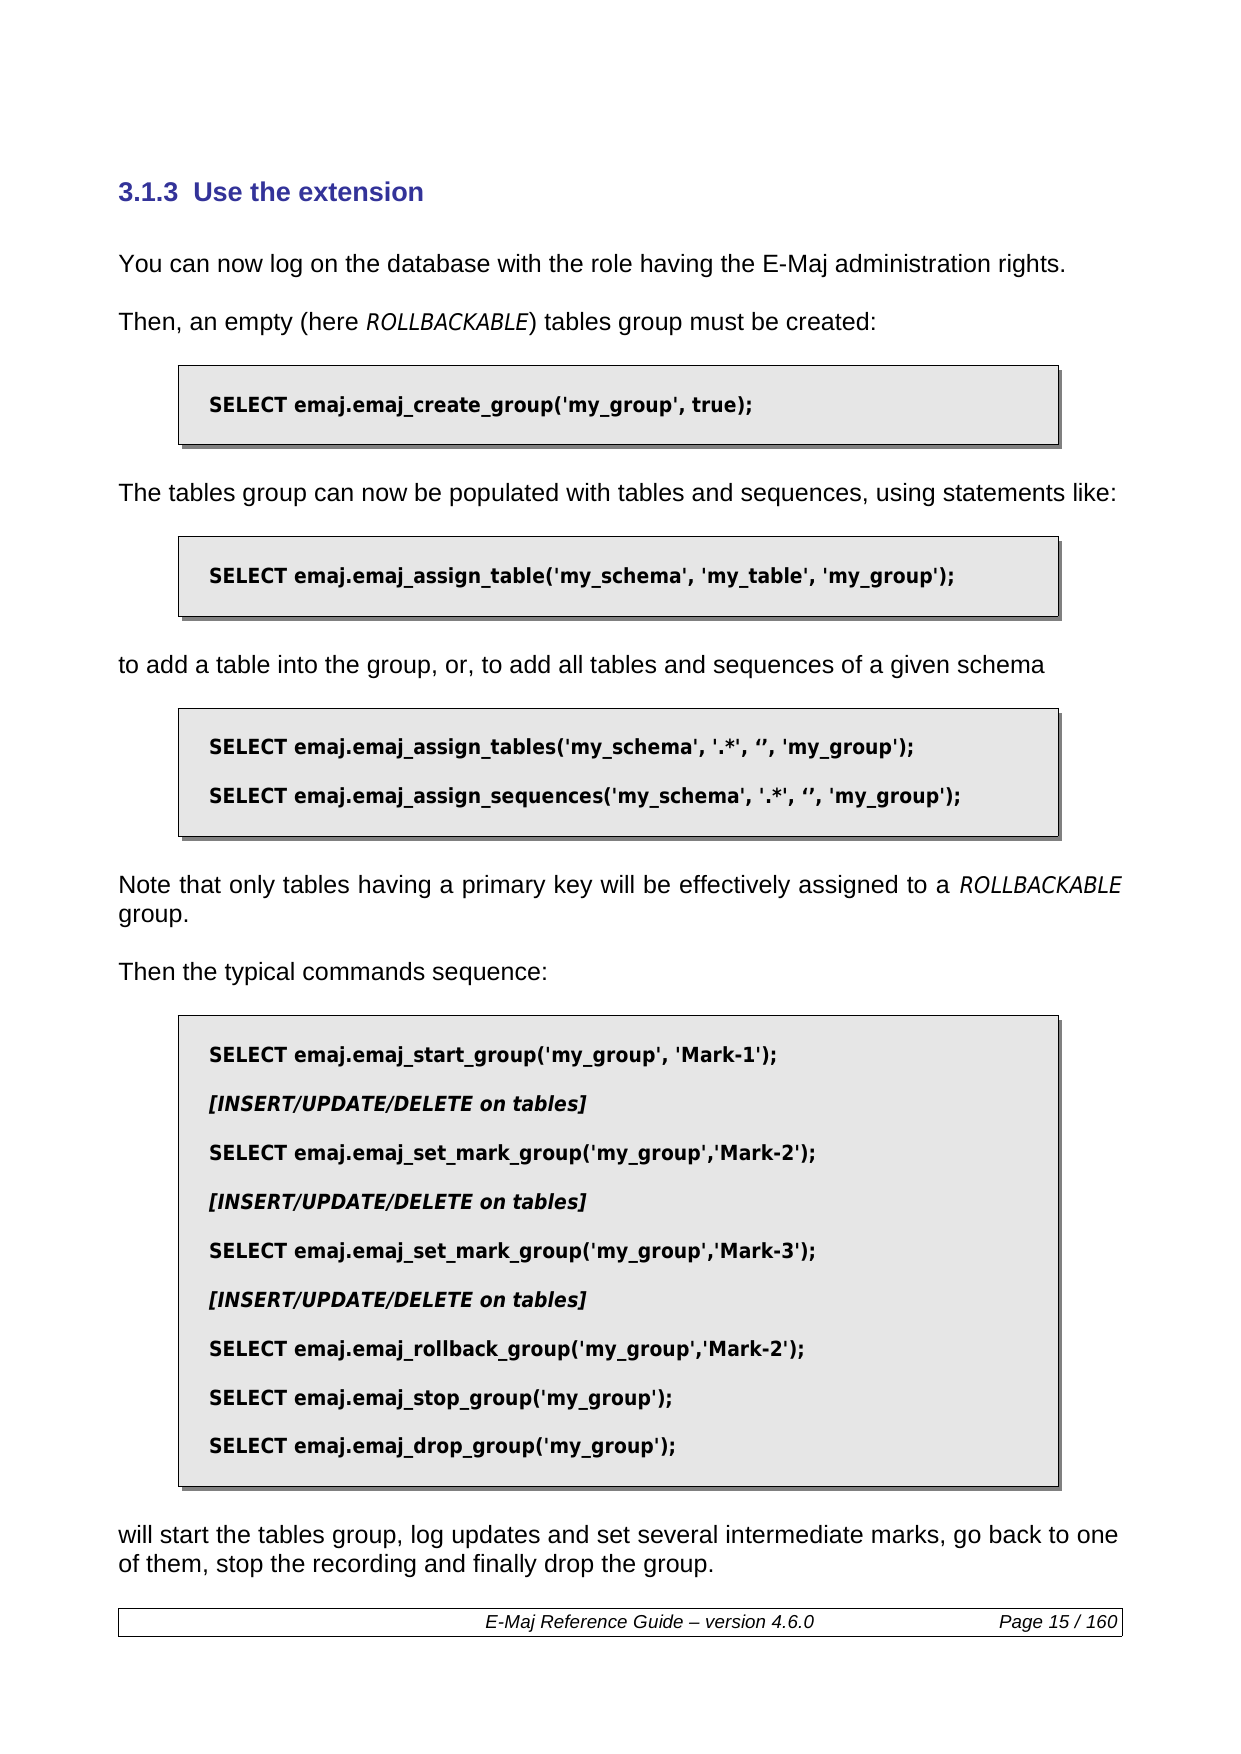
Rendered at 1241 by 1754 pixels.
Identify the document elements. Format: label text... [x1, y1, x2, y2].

text You can now log on the database with the role having the E-Maj administration rights. [118, 249, 1122, 278]
text [INSERT/UPDATE/DELETE on tables] [179, 1284, 1058, 1309]
text SELECT emaj.emaj_drop_group('my_group'); [179, 1431, 1058, 1456]
text SELECT emaj.emaj_create_group('my_group', true); [179, 389, 1058, 414]
text SELECT emaj.emaj_stop_group('my_group'); [179, 1382, 1058, 1407]
text Then, an empty (here ROLLBACKABLE) tables group must be created: [118, 307, 1122, 336]
text SELECT emaj.emaj_start_group('my_group', 'Mark-1'); [179, 1040, 1058, 1064]
text [INSERT/UPDATE/DELETE on tables] [179, 1187, 1058, 1211]
text Note that only tables having a primary key will be effectively assigned to a ROLLBACKABLE group. [118, 870, 1122, 928]
text SELECT emaj.emaj_set_mark_group('my_group','Mark-3'); [179, 1236, 1058, 1260]
text will start the tables group, log updates and set several intermediate marks, go back to one of them, stop the recording and finally drop the group. [118, 1520, 1122, 1578]
subtitle Use the extension [118, 176, 1122, 207]
text SELECT emaj.emaj_assign_tables('my_schema', '.*', ‘’, 'my_group'); [179, 732, 1058, 757]
text SELECT emaj.emaj_assign_table('my_schema', 'my_table', 'my_group'); [179, 561, 1058, 585]
text SELECT emaj.emaj_assign_sequences('my_schema', '.*', ‘’, 'my_group'); [179, 781, 1058, 806]
text to add a table into the group, or, to add all tables and sequences of a given schema [118, 650, 1122, 679]
text [INSERT/UPDATE/DELETE on tables] [179, 1089, 1058, 1113]
text SELECT emaj.emaj_rollback_group('my_group','Mark-2'); [179, 1333, 1058, 1358]
text The tables group can now be populated with tables and sequences, using statements like: [118, 478, 1122, 507]
text SELECT emaj.emaj_set_mark_group('my_group','Mark-2'); [179, 1138, 1058, 1162]
text Then the typical commands sequence: [118, 957, 1122, 986]
